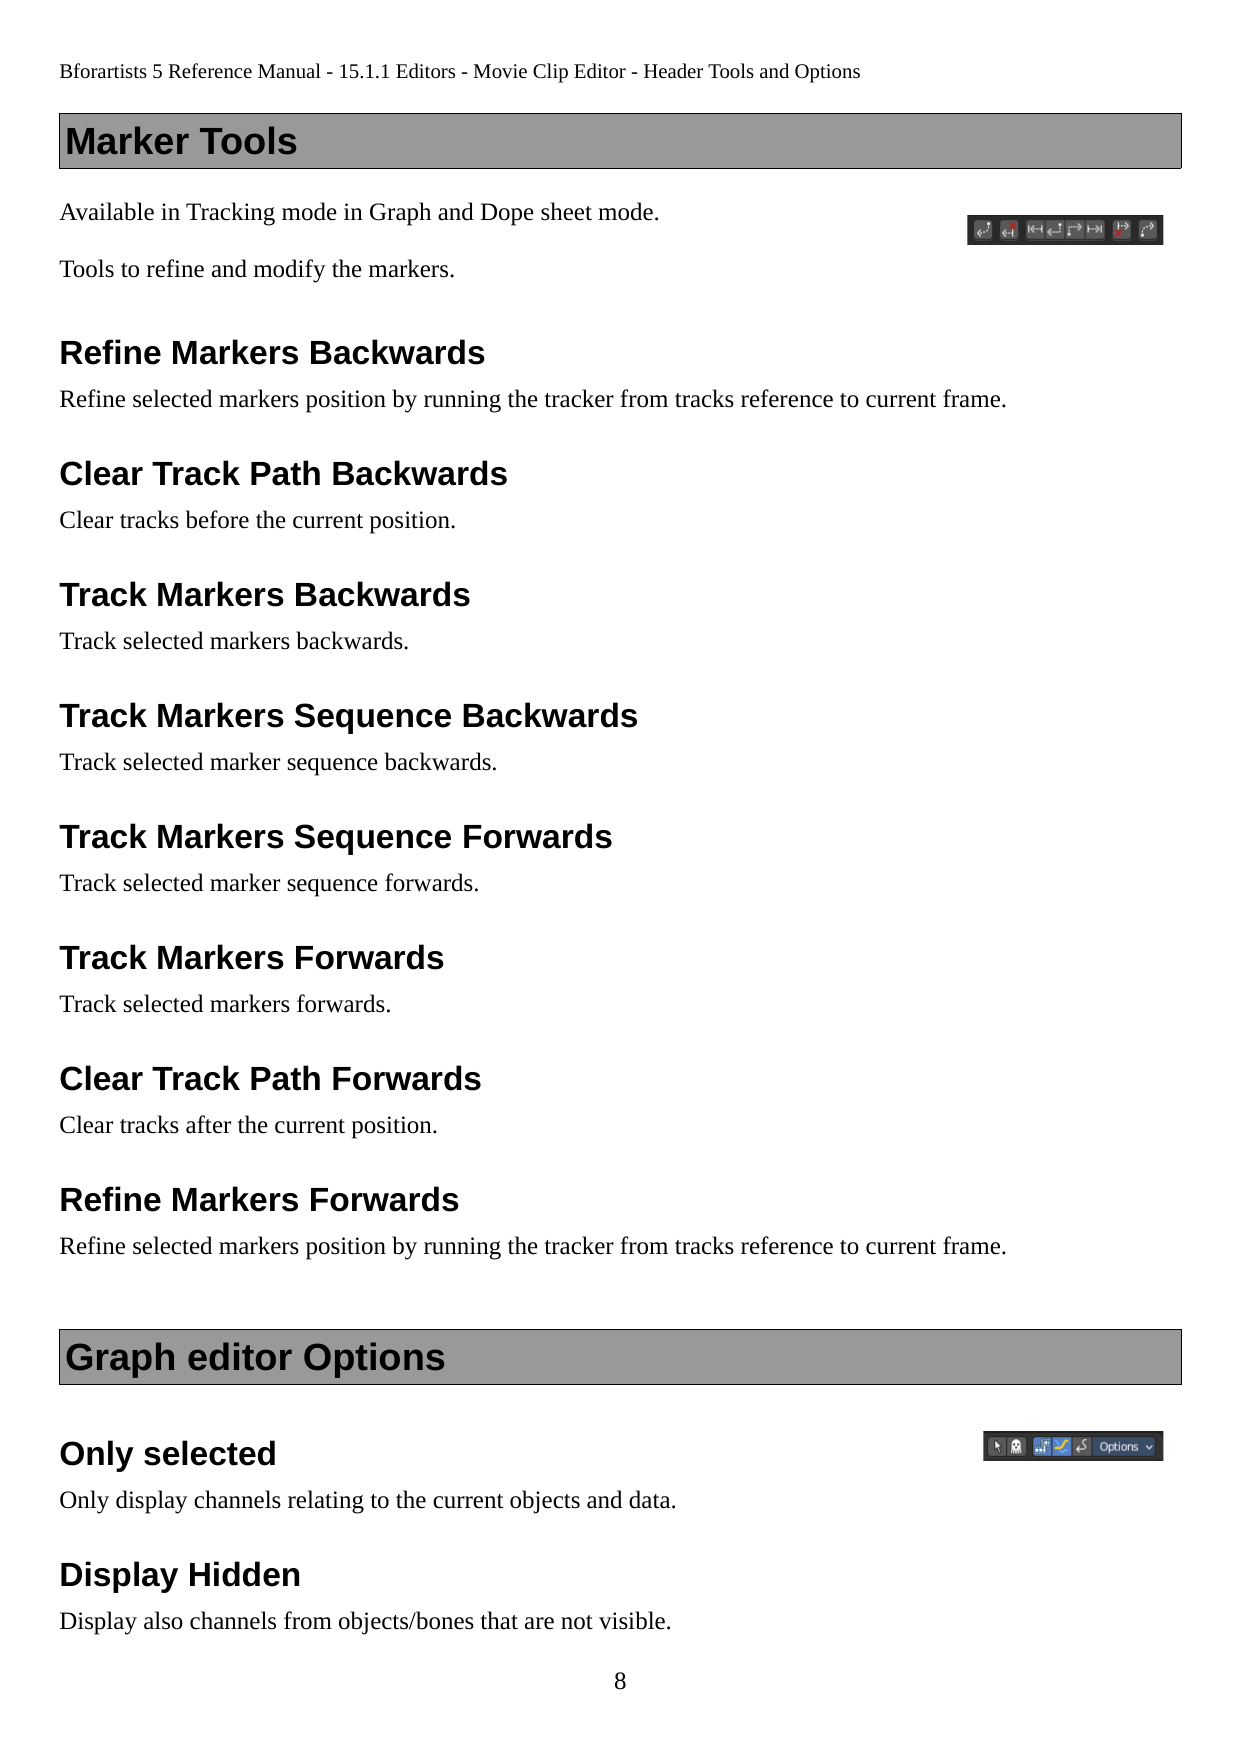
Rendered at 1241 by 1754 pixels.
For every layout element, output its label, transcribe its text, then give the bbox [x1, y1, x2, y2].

text Clear tracks before the current position. [59, 505, 1181, 533]
subtitle Refine Markers Forwards [59, 1180, 1181, 1218]
subtitle Display Hidden [59, 1555, 1181, 1594]
subtitle Track Markers Backwards [59, 574, 1181, 613]
subtitle Refine Markers Backwards [59, 332, 1181, 371]
table_header Marker Tools [60, 114, 1181, 168]
text Clear tracks after the current position. [59, 1110, 1181, 1139]
subtitle Clear Track Path Backwards [59, 453, 1181, 492]
text Refine selected markers position by running the tracker from tracks reference to current frame. [59, 384, 1181, 412]
text Track selected marker sequence backwards. [59, 747, 1181, 776]
picture [967, 215, 1164, 245]
table_header Graph editor Options [60, 1330, 1181, 1384]
subtitle Track Markers Sequence Backwards [59, 696, 1181, 734]
text Available in Tracking mode in Graph and Dope sheet mode. [59, 197, 1181, 225]
subtitle Track Markers Forwards [59, 938, 1181, 976]
text Display also channels from objects/bones that are not visible. [59, 1606, 1181, 1635]
text Track selected markers forwards. [59, 989, 1181, 1018]
text Tools to refine and modify the markers. [59, 254, 1181, 283]
subtitle Clear Track Path Forwards [59, 1059, 1181, 1097]
subtitle Track Markers Sequence Forwards [59, 817, 1181, 855]
text Refine selected markers position by running the tracker from tracks reference to current frame. [59, 1231, 1181, 1260]
picture [983, 1431, 1164, 1461]
subtitle Only selected [59, 1434, 1181, 1473]
text Only display channels relating to the current objects and data. [59, 1485, 1181, 1514]
text Track selected marker sequence forwards. [59, 868, 1181, 897]
text Track selected markers backwards. [59, 626, 1181, 654]
